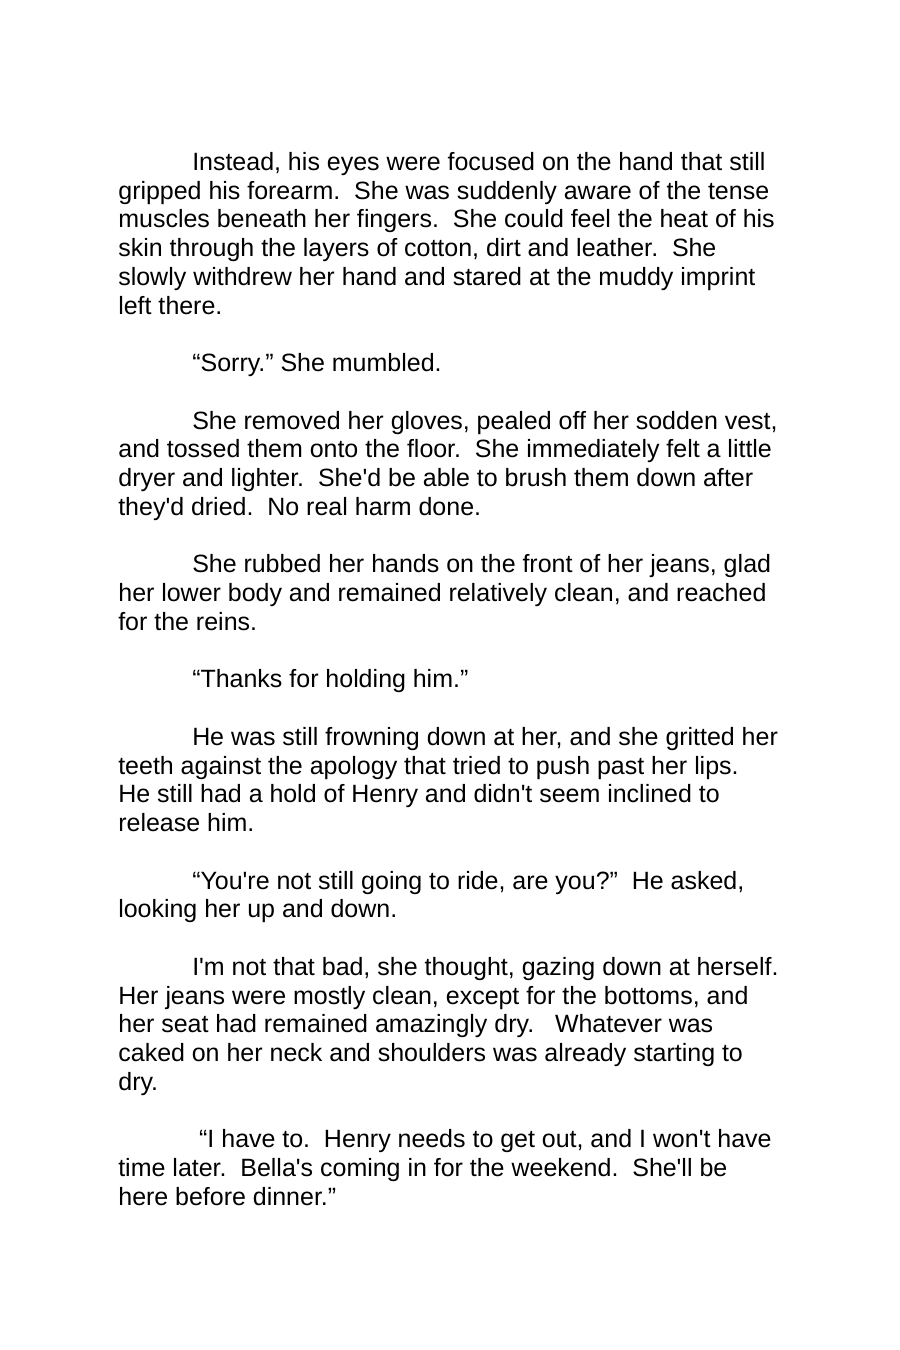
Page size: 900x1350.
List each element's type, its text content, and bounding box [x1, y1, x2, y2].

text She rubbed her hands on the front of her jeans, glad her lower body and remained relatively clean, and reached for the reins. [118, 549, 782, 636]
text Instead, his eyes were focused on the hand that still gripped his forearm. She was suddenly aware of the tense muscles beneath her fingers. She could feel the heat of his skin through the layers of cotton, dirt and leather. She slowly withdrew her hand and stared at the muddy imprint left there. [118, 147, 782, 319]
text I'm not that bad, she thought, gazing down at herself. Her jeans were mostly clean, except for the bottoms, and her seat had remained amazingly dry. Whatever was caked on her neck and shoulders was already starting to dry. [118, 952, 782, 1096]
text “You're not still going to ride, are you?” He asked, looking her up and down. [118, 866, 782, 923]
text He was still frowning down at her, and she gritted her teeth against the apology that tried to push past her lips. He still had a hold of Henry and didn't seem inclined to release him. [118, 722, 782, 837]
text “Thanks for holding him.” [118, 664, 782, 693]
text “Sorry.” She mumbled. [118, 348, 782, 377]
text “I have to. Henry needs to get out, and I won't have time later. Bella's coming in for the weekend. She'll be here before dinner.” [118, 1124, 782, 1211]
text She removed her gloves, pealed off her sodden vest, and tossed them onto the floor. She immediately felt a little dryer and lighter. She'd be able to brush them down after they'd dried. No real harm done. [118, 406, 782, 521]
